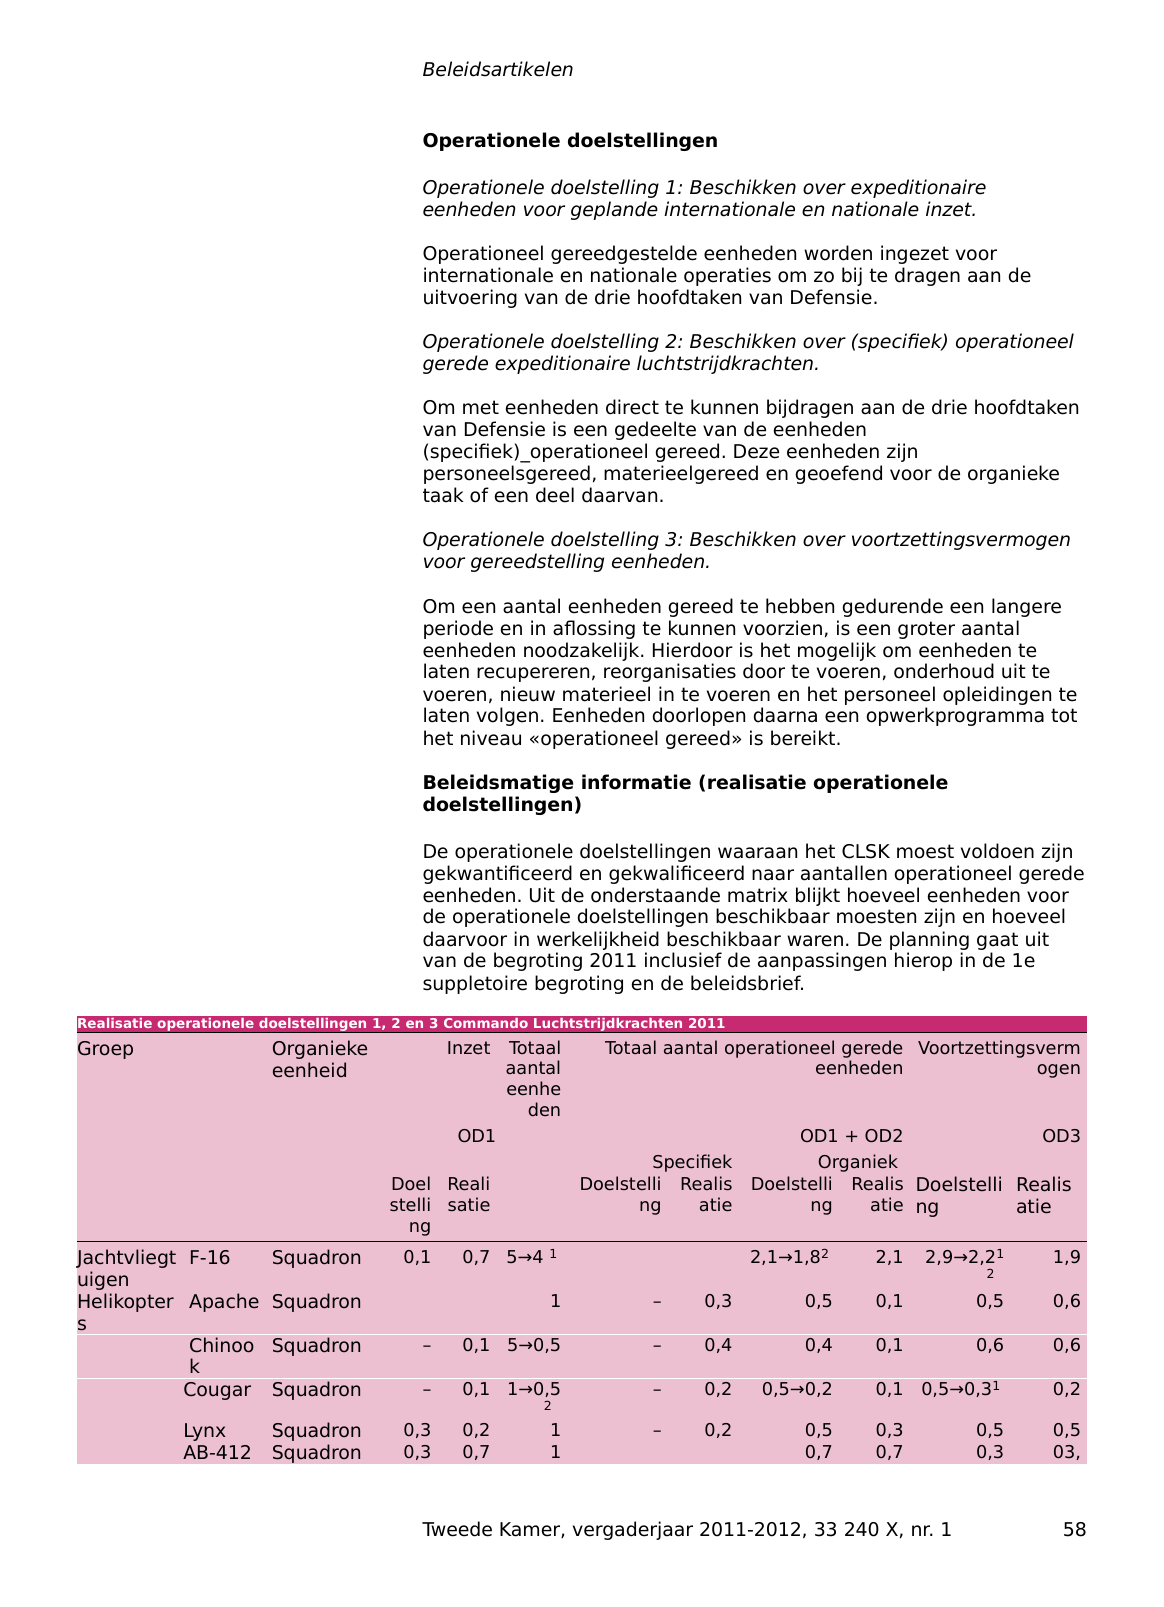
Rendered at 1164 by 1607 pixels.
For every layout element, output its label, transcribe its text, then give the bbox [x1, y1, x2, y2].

table_cell – [567, 1379, 667, 1420]
table_cell 0,7 [738, 1442, 838, 1464]
table_cell 0,5 [738, 1420, 838, 1442]
table_cell 0,5→0,2 [738, 1379, 838, 1420]
table_cell 1 [496, 1420, 567, 1442]
table_cell Doelstelling [909, 1174, 1010, 1241]
subtitle Operationele doelstellingen [422, 130, 1087, 152]
table_cell OD3 [909, 1120, 1087, 1147]
table_cell [378, 1291, 437, 1334]
table_cell 0,3 [378, 1420, 437, 1442]
table_cell Helikopters [77, 1291, 183, 1334]
table_cell [496, 1120, 567, 1147]
table_cell 0,6 [909, 1335, 1010, 1378]
table_cell 0,2 [1010, 1379, 1087, 1420]
table_cell Organiek [738, 1147, 909, 1174]
table_cell Squadron [266, 1291, 378, 1334]
table_cell 0,4 [667, 1335, 738, 1378]
table_cell Squadron [266, 1242, 378, 1291]
table_cell Totaal aantal operationeel gerede eenheden [567, 1033, 909, 1120]
subtitle Operationele doelstelling 1: Beschikken over expeditionaire eenheden voor geplande internationale en nationale inzet. [422, 177, 1087, 221]
table_cell Chinook [183, 1335, 266, 1378]
table_cell Organieke eenheid [266, 1033, 378, 1120]
table_cell – [567, 1420, 667, 1442]
table_cell 0,5 [1010, 1420, 1087, 1442]
table_cell 0,3 [667, 1291, 738, 1334]
table_cell [266, 1174, 378, 1241]
table_cell Realisatie [667, 1174, 738, 1241]
table_cell [667, 1442, 738, 1464]
table_cell 0,7 [437, 1442, 496, 1464]
text Operationeel gereedgestelde eenheden worden ingezet voor internationale en nationale operaties om zo bij te dragen aan de uitvoering van de drie hoofdtaken van Defensie. [422, 243, 1087, 309]
table_cell 0,7 [437, 1242, 496, 1291]
table_cell 1 [496, 1442, 567, 1464]
table_cell [77, 1174, 266, 1241]
table_cell 0,7 [839, 1442, 909, 1464]
table_cell Squadron [266, 1420, 378, 1442]
table_cell 0,3 [839, 1420, 909, 1442]
table_cell [437, 1291, 496, 1334]
table_cell Lynx [183, 1420, 266, 1442]
table_cell [77, 1335, 183, 1379]
table_cell Inzet [378, 1033, 496, 1120]
table_cell 2,1→1,82 [738, 1242, 838, 1291]
table_cell 2,9→2,21 2 [909, 1242, 1010, 1291]
table_cell – [567, 1291, 667, 1334]
table_cell Cougar [183, 1379, 266, 1420]
table_cell 1→0,52 [496, 1379, 567, 1420]
table_cell 0,1 [378, 1242, 437, 1291]
table_cell Doelstelling [567, 1174, 667, 1241]
table_cell 0,3 [378, 1442, 437, 1464]
table_cell 0,6 [1010, 1291, 1087, 1334]
table_cell [667, 1242, 738, 1291]
table_cell 0,2 [437, 1420, 496, 1442]
table_cell Totaal aantal eenheden [496, 1033, 567, 1120]
table_cell OD1 + OD2 [567, 1120, 909, 1147]
subtitle Operationele doelstelling 3: Beschikken over voortzettingsvermogen voor gereedstelling eenheden. [422, 529, 1087, 573]
table_cell [567, 1242, 667, 1291]
table_cell Squadron [266, 1442, 378, 1464]
table_cell 0,1 [839, 1335, 909, 1378]
table_cell 03, [1010, 1442, 1087, 1464]
table_cell 5→4 1 [496, 1242, 567, 1291]
table_header Realisatie operationele doelstellingen 1, 2 en 3 Commando Luchtstrijdkrachten 2011 [77, 1016, 1087, 1032]
table_cell [496, 1174, 567, 1241]
text Om een aantal eenheden gereed te hebben gedurende een langere periode en in aflossing te kunnen voorzien, is een groter aantal eenheden noodzakelijk. Hierdoor is het mogelijk om eenheden te laten recupereren, reorganisaties door te voeren, onderhoud uit te voeren, nieuw materieel in te voeren en het personeel opleidingen te laten volgen. Eenheden doorlopen daarna een opwerkprogramma tot het niveau «operationeel gereed» is bereikt. [422, 596, 1087, 749]
table_cell AB-412 [183, 1442, 266, 1464]
table_cell F-16 [183, 1242, 266, 1291]
table_cell Jachtvliegtuigen [77, 1242, 183, 1291]
table_cell 2,1 [839, 1242, 909, 1291]
table_cell Doelstelling [378, 1174, 437, 1241]
table_cell Specifiek [567, 1147, 738, 1174]
table_cell 0,4 [738, 1335, 838, 1378]
table_cell [496, 1147, 567, 1174]
table_cell Groep [77, 1033, 266, 1120]
table_cell 0,5 [909, 1420, 1010, 1442]
table_cell 0,6 [1010, 1335, 1087, 1378]
table_cell 0,1 [839, 1291, 909, 1334]
table_cell OD1 [378, 1120, 496, 1147]
text Om met eenheden direct te kunnen bijdragen aan de drie hoofdtaken van Defensie is een gedeelte van de eenheden (specifiek)_operationeel gereed. Deze eenheden zijn personeelsgereed, materieelgereed en geoefend voor de organieke taak of een deel daarvan. [422, 397, 1087, 507]
table_cell 0,5 [909, 1291, 1010, 1334]
table_cell 0,5→0,31 [909, 1379, 1010, 1420]
table_cell 0,2 [667, 1379, 738, 1420]
table_cell 0,2 [667, 1420, 738, 1442]
table_cell Squadron [266, 1379, 378, 1420]
table_cell Apache [183, 1291, 266, 1334]
table_cell – [378, 1335, 437, 1378]
table_cell 1,9 [1010, 1242, 1087, 1291]
table_cell 0,3 [909, 1442, 1010, 1464]
table_cell Voortzettingsvermogen [909, 1033, 1087, 1120]
table_cell Realisatie [1010, 1174, 1087, 1241]
table_cell Doelstelling [738, 1174, 838, 1241]
table_cell 0,1 [437, 1379, 496, 1420]
table_cell 1 [496, 1291, 567, 1334]
subtitle Beleidsmatige informatie (realisatie operationele doelstellingen) [422, 772, 1087, 816]
table_cell Realisatie [437, 1174, 496, 1241]
table_cell – [378, 1379, 437, 1420]
table_cell Realisatie [839, 1174, 909, 1241]
table_cell [567, 1442, 667, 1464]
table_cell – [567, 1335, 667, 1378]
table_cell 0,1 [437, 1335, 496, 1378]
table_cell [909, 1147, 1087, 1174]
table_cell 0,5 [738, 1291, 838, 1334]
table_cell [378, 1147, 496, 1174]
table_cell 0,1 [839, 1379, 909, 1420]
subtitle Operationele doelstelling 2: Beschikken over (specifiek) operationeel gerede expeditionaire luchtstrijdkrachten. [422, 331, 1087, 375]
table_cell 5→0,5 [496, 1335, 567, 1378]
text De operationele doelstellingen waaraan het CLSK moest voldoen zijn gekwantificeerd en gekwalificeerd naar aantallen operationeel gerede eenheden. Uit de onderstaande matrix blijkt hoeveel eenheden voor de operationele doelstellingen beschikbaar moesten zijn en hoeveel daarvoor in werkelijkheid beschikbaar waren. De planning gaat uit van de begroting 2011 inclusief de aanpassingen hierop in de 1e suppletoire begroting en de beleidsbrief. [422, 841, 1087, 994]
table_cell Squadron [266, 1335, 378, 1378]
